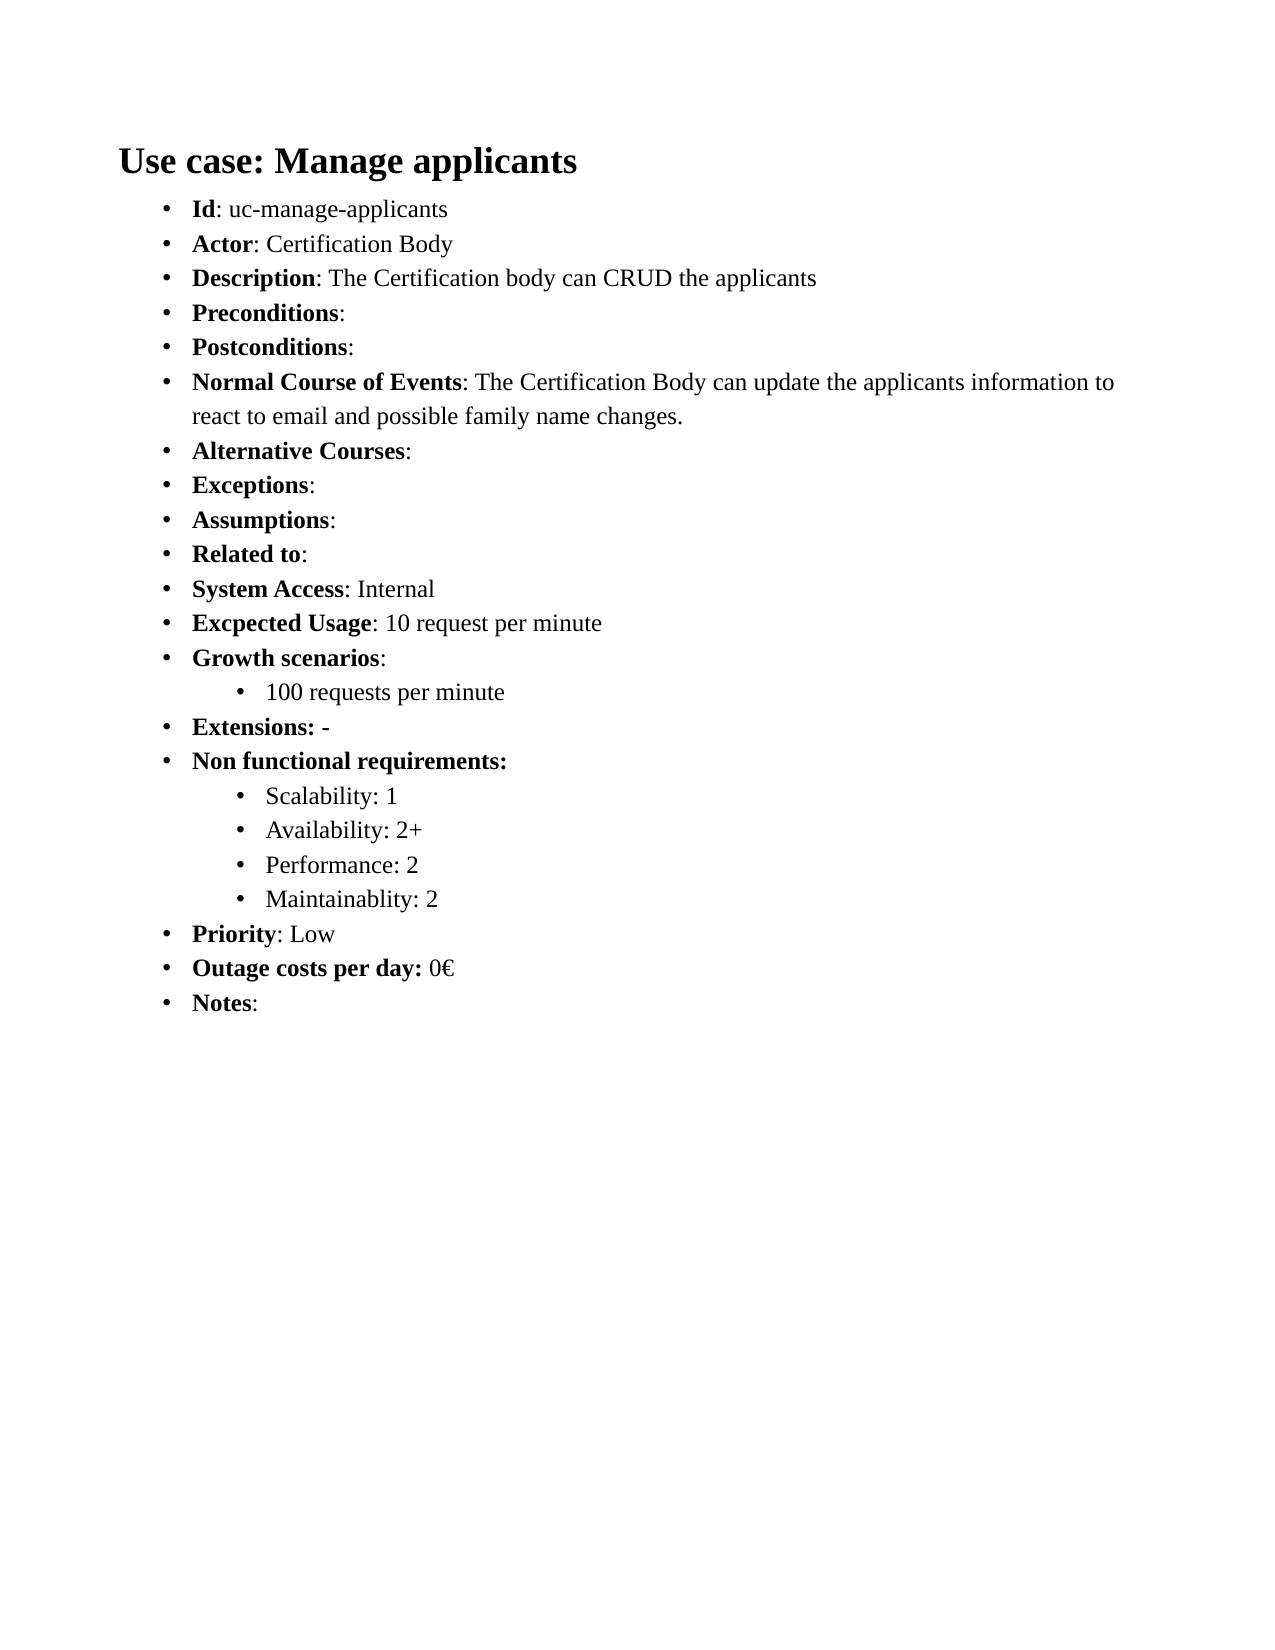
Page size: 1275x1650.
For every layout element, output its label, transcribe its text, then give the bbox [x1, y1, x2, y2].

list Related to: [162, 539, 1157, 568]
list Non functional requirements: [162, 746, 1157, 775]
list Postconditions: [162, 332, 1157, 361]
subtitle Use case: Manage applicants [118, 139, 1157, 182]
list Description: The Certification body can CRUD the applicants [162, 263, 1157, 292]
list Alternative Courses: [162, 436, 1157, 465]
list Actor: Certification Body [162, 229, 1157, 258]
list Excpected Usage: 10 request per minute [162, 608, 1157, 637]
list Exceptions: [162, 470, 1157, 499]
list Notes: [162, 988, 1157, 1016]
list Assumptions: [162, 505, 1157, 534]
list Priority: Low [162, 919, 1157, 947]
list Normal Course of Events: The Certification Body can update the applicants information to react to email and possible family name changes. [162, 367, 1157, 430]
list 100 requests per minute [236, 677, 1157, 706]
list Extensions: - [162, 712, 1157, 741]
list Availability: 2+ [236, 815, 1157, 844]
list Growth scenarios: [162, 643, 1157, 672]
list Performance: 2 [236, 850, 1157, 878]
list Preconditions: [162, 298, 1157, 327]
list Scalability: 1 [236, 781, 1157, 809]
list System Access: Internal [162, 574, 1157, 603]
list Outage costs per day: 0€ [162, 953, 1157, 982]
list Id: uc-manage-applicants [162, 194, 1157, 223]
list Maintainablity: 2 [236, 884, 1157, 913]
